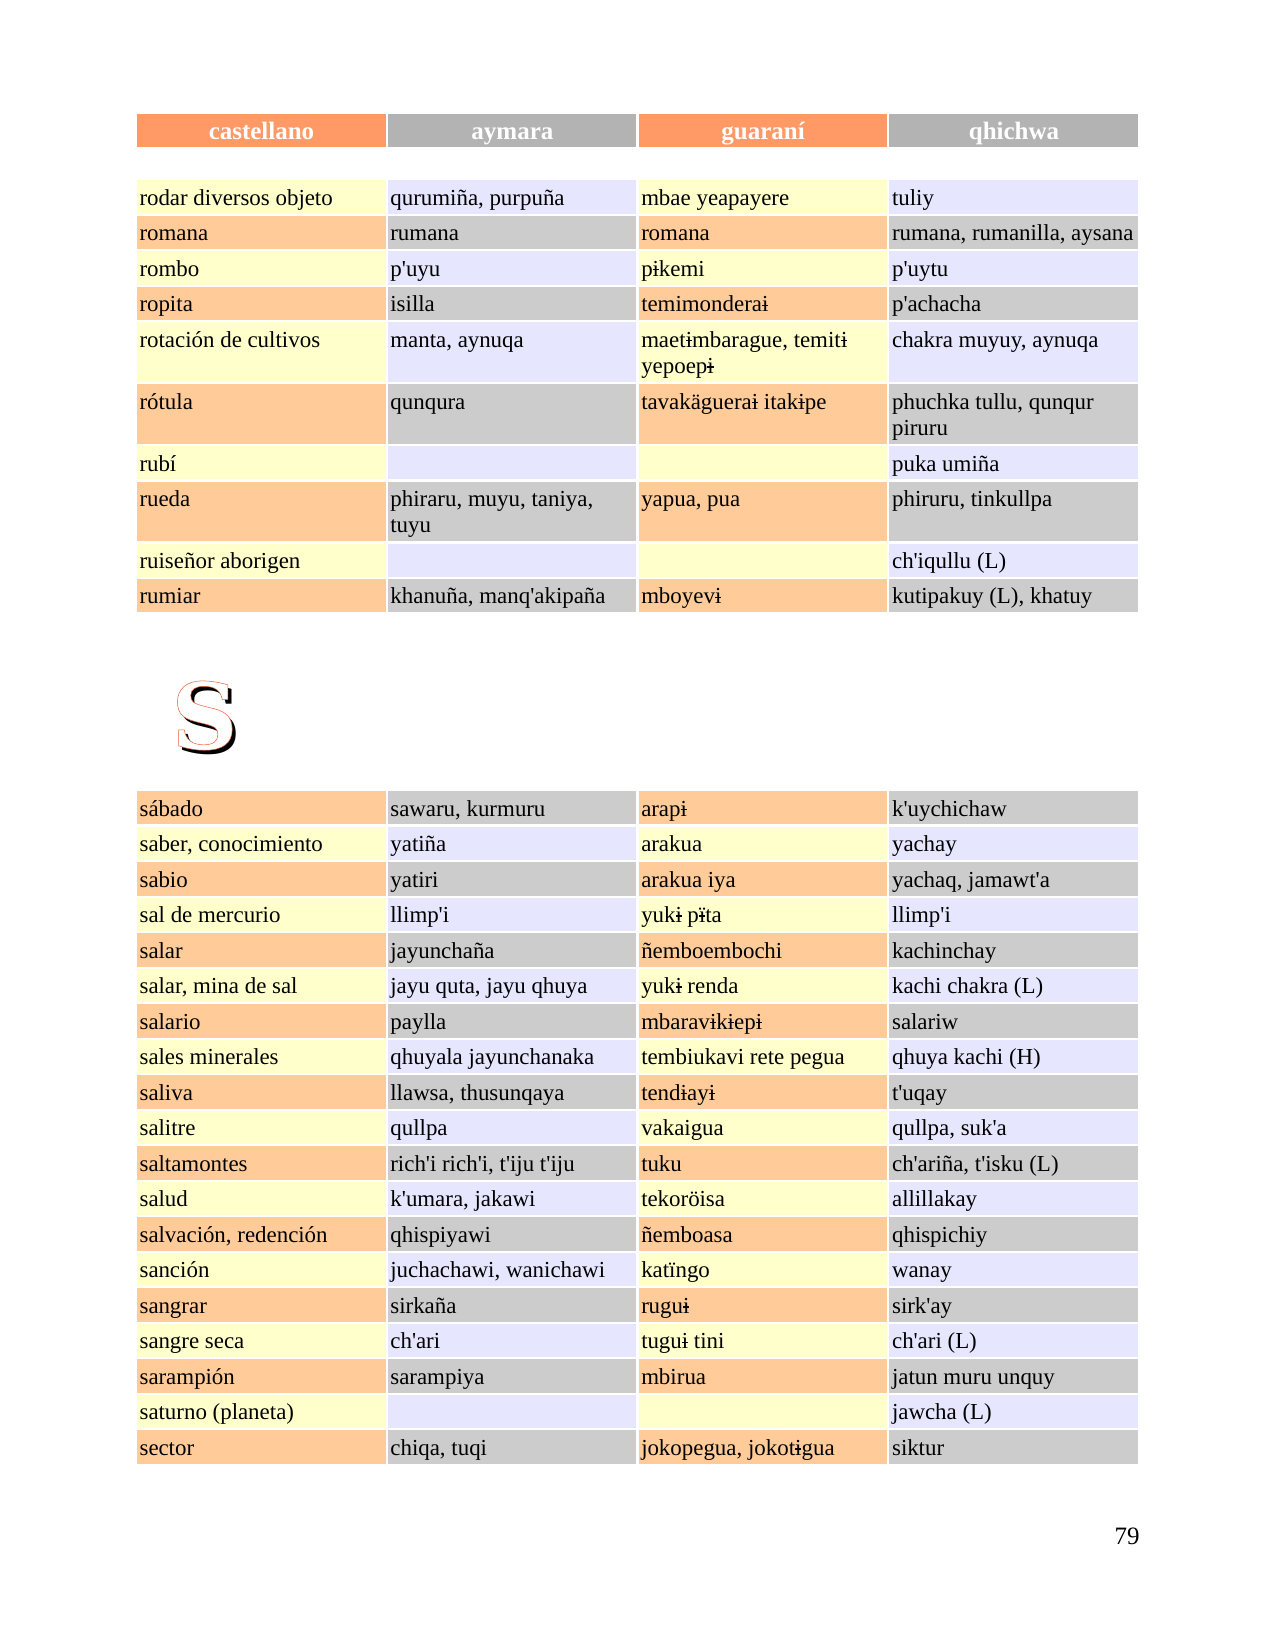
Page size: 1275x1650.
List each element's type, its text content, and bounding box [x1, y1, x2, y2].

table_cell rótula [137, 384, 386, 444]
table_header sábado [137, 791, 386, 824]
table_cell qullpa [388, 1111, 636, 1144]
table_cell mbaravikiepi [639, 1004, 887, 1038]
table_cell rodar diversos objeto [137, 180, 386, 214]
table_cell mboyevi [639, 579, 887, 612]
table_cell qhuya kachi (H) [889, 1040, 1138, 1073]
table_cell ropita [137, 287, 386, 320]
table_cell [388, 544, 636, 577]
table_cell phuchka tullu, qunqur piruru [889, 384, 1138, 444]
table_cell rumana, rumanilla, aysana [889, 216, 1138, 249]
table_cell qhuyala jayunchanaka [388, 1040, 636, 1073]
table_cell rueda [137, 482, 386, 541]
table_cell mbirua [639, 1359, 887, 1393]
table_cell juchachawi, wanichawi [388, 1253, 636, 1286]
table_cell katïngo [639, 1253, 887, 1286]
table_cell [639, 1395, 887, 1428]
table_cell khanuña, manq'akipaña [388, 579, 636, 612]
table_cell vakaigua [639, 1111, 887, 1144]
table_cell kachi chakra (L) [889, 969, 1138, 1002]
table_cell tuku [639, 1146, 887, 1180]
table_cell tavakäguerai itakipe [639, 384, 887, 444]
table_cell p'uytu [889, 251, 1138, 285]
table_cell wanay [889, 1253, 1138, 1286]
table_cell salitre [137, 1111, 386, 1144]
table_cell romana [639, 216, 887, 249]
table_cell p'uyu [388, 251, 636, 285]
table_cell llimp'i [388, 898, 636, 931]
table_cell jayunchaña [388, 933, 636, 967]
table_cell allillakay [889, 1182, 1138, 1215]
table_cell salud [137, 1182, 386, 1215]
table_cell phiruru, tinkullpa [889, 482, 1138, 541]
table_cell [388, 446, 636, 479]
table_cell qunqura [388, 384, 636, 444]
table_cell sirkaña [388, 1288, 636, 1322]
table_cell sarampiya [388, 1359, 636, 1393]
table_cell yuki pïta [639, 898, 887, 931]
table_cell kachinchay [889, 933, 1138, 967]
table_cell arakua [639, 827, 887, 860]
table_cell yachay [889, 827, 1138, 860]
table_cell yachaq, jamawt'a [889, 862, 1138, 896]
table_cell rubí [137, 446, 386, 479]
table_cell siktur [889, 1430, 1138, 1464]
table_cell p'achacha [889, 287, 1138, 320]
table_cell rugui [639, 1288, 887, 1322]
table_cell qhispiyawi [388, 1217, 636, 1251]
table_cell sanción [137, 1253, 386, 1286]
table_cell puka umiña [889, 446, 1138, 479]
table_cell sabio [137, 862, 386, 896]
table_cell t'uqay [889, 1075, 1138, 1109]
subtitle S [171, 663, 1139, 771]
table_cell sector [137, 1430, 386, 1464]
table_cell rich'i rich'i, t'iju t'iju [388, 1146, 636, 1180]
table_cell arakua iya [639, 862, 887, 896]
table_cell tembiukavi rete pegua [639, 1040, 887, 1073]
table_cell yuki renda [639, 969, 887, 1002]
table_cell qhispichiy [889, 1217, 1138, 1251]
table_cell qullpa, suk'a [889, 1111, 1138, 1144]
table_cell kutipakuy (L), khatuy [889, 579, 1138, 612]
table_cell saliva [137, 1075, 386, 1109]
table_cell saltamontes [137, 1146, 386, 1180]
table_cell k'umara, jakawi [388, 1182, 636, 1215]
table_cell pikemi [639, 251, 887, 285]
table_cell tugui tini [639, 1324, 887, 1357]
table_cell ch'ari (L) [889, 1324, 1138, 1357]
table_cell jayu quta, jayu qhuya [388, 969, 636, 1002]
table_cell chakra muyuy, aynuqa [889, 322, 1138, 382]
table_cell rombo [137, 251, 386, 285]
table_cell ch'iqullu (L) [889, 544, 1138, 577]
table_cell llawsa, thusunqaya [388, 1075, 636, 1109]
table_header arapi [639, 791, 887, 824]
table_cell isilla [388, 287, 636, 320]
table_cell sangre seca [137, 1324, 386, 1357]
table_cell saber, conocimiento [137, 827, 386, 860]
table_cell llimp'i [889, 898, 1138, 931]
table_cell rumiar [137, 579, 386, 612]
table_cell jokopegua, jokotigua [639, 1430, 887, 1464]
table_cell rotación de cultivos [137, 322, 386, 382]
table_cell chiqa, tuqi [388, 1430, 636, 1464]
table_cell temimonderai [639, 287, 887, 320]
table_cell jawcha (L) [889, 1395, 1138, 1428]
table_cell salar [137, 933, 386, 967]
table_cell salario [137, 1004, 386, 1038]
table_cell sangrar [137, 1288, 386, 1322]
table_cell mbae yeapayere [639, 180, 887, 214]
table_cell salariw [889, 1004, 1138, 1038]
table_cell sales minerales [137, 1040, 386, 1073]
table_cell [639, 544, 887, 577]
table_cell ruiseñor aborigen [137, 544, 386, 577]
table_cell salvación, redención [137, 1217, 386, 1251]
table_cell maetimbarague, temiti yepoepi [639, 322, 887, 382]
table_cell [639, 446, 887, 479]
table_cell yatiri [388, 862, 636, 896]
table_cell sal de mercurio [137, 898, 386, 931]
table_cell romana [137, 216, 386, 249]
table_cell phiraru, muyu, taniya, tuyu [388, 482, 636, 541]
table_cell tuliy [889, 180, 1138, 214]
table_cell saturno (planeta) [137, 1395, 386, 1428]
table_cell tekoröisa [639, 1182, 887, 1215]
table_cell yapua, pua [639, 482, 887, 541]
table_cell sirk'ay [889, 1288, 1138, 1322]
table_cell tendiayi [639, 1075, 887, 1109]
table_cell ch'ariña, t'isku (L) [889, 1146, 1138, 1180]
table_header k'uychichaw [889, 791, 1138, 824]
table_cell jatun muru unquy [889, 1359, 1138, 1393]
table_cell sarampión [137, 1359, 386, 1393]
table_header sawaru, kurmuru [388, 791, 636, 824]
table_cell rumana [388, 216, 636, 249]
table_cell [388, 1395, 636, 1428]
table_cell manta, aynuqa [388, 322, 636, 382]
table_cell qurumiña, purpuña [388, 180, 636, 214]
table_cell ñemboembochi [639, 933, 887, 967]
table_cell paylla [388, 1004, 636, 1038]
table_cell ñemboasa [639, 1217, 887, 1251]
table_cell yatiña [388, 827, 636, 860]
table_cell salar, mina de sal [137, 969, 386, 1002]
table_cell ch'ari [388, 1324, 636, 1357]
